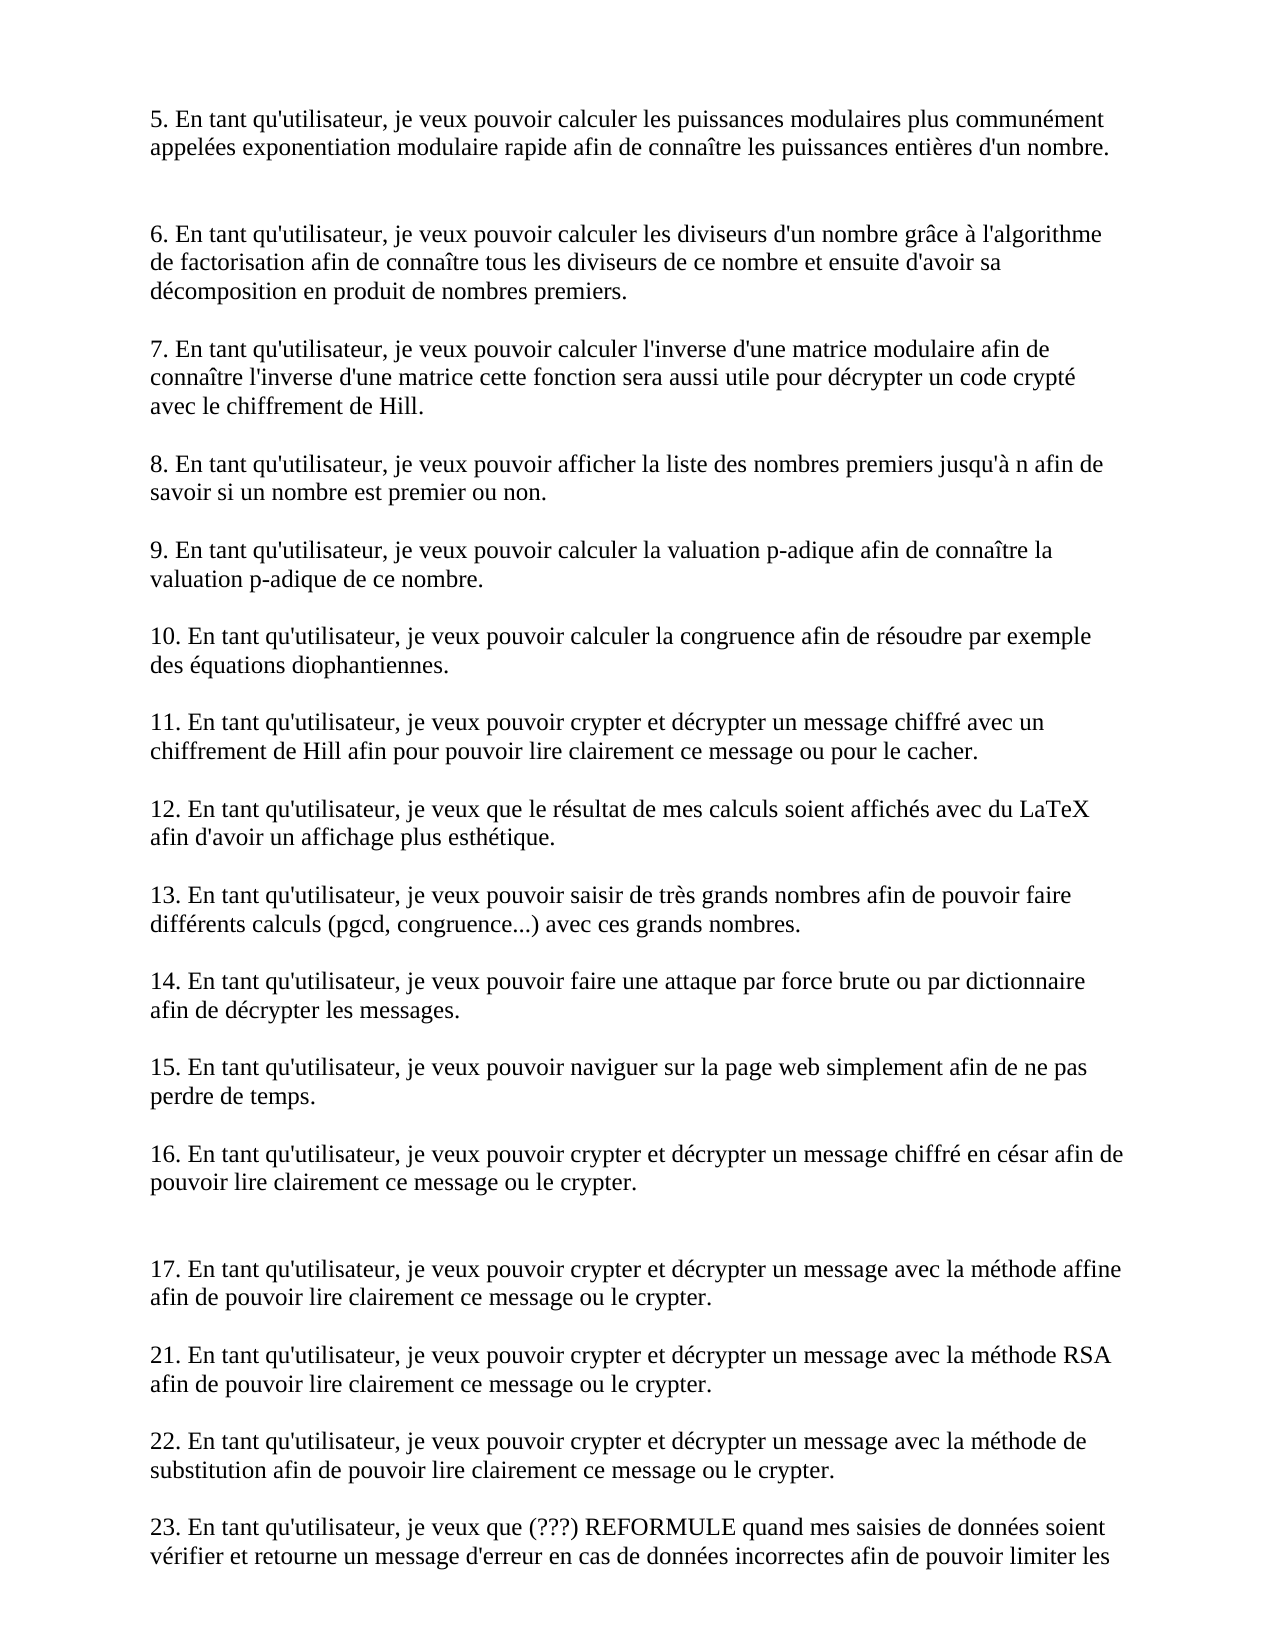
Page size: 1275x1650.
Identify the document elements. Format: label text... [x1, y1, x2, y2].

text 16. En tant qu'utilisateur, je veux pouvoir crypter et décrypter un message chiffré en césar afin de pouvoir lire clairement ce message ou le crypter. [150, 1139, 1125, 1196]
text 8. En tant qu'utilisateur, je veux pouvoir afficher la liste des nombres premiers jusqu'à n afin de savoir si un nombre est premier ou non. [150, 449, 1125, 506]
text 23. En tant qu'utilisateur, je veux que (???) REFORMULE quand mes saisies de données soient vérifier et retourne un message d'erreur en cas de données incorrectes afin de pouvoir limiter les [150, 1512, 1125, 1570]
text 14. En tant qu'utilisateur, je veux pouvoir faire une attaque par force brute ou par dictionnaire afin de décrypter les messages. [150, 966, 1125, 1024]
text 10. En tant qu'utilisateur, je veux pouvoir calculer la congruence afin de résoudre par exemple des équations diophantiennes. [150, 621, 1125, 679]
text 5. En tant qu'utilisateur, je veux pouvoir calculer les puissances modulaires plus communément appelées exponentiation modulaire rapide afin de connaître les puissances entières d'un nombre. [150, 104, 1125, 161]
text 12. En tant qu'utilisateur, je veux que le résultat de mes calculs soient affichés avec du LaTeX afin d'avoir un affichage plus esthétique. [150, 794, 1125, 851]
text 9. En tant qu'utilisateur, je veux pouvoir calculer la valuation p-adique afin de connaître la valuation p-adique de ce nombre. [150, 535, 1125, 592]
text 15. En tant qu'utilisateur, je veux pouvoir naviguer sur la page web simplement afin de ne pas perdre de temps. [150, 1052, 1125, 1110]
text 11. En tant qu'utilisateur, je veux pouvoir crypter et décrypter un message chiffré avec un chiffrement de Hill afin pour pouvoir lire clairement ce message ou pour le cacher. [150, 707, 1125, 765]
text 13. En tant qu'utilisateur, je veux pouvoir saisir de très grands nombres afin de pouvoir faire différents calculs (pgcd, congruence...) avec ces grands nombres. [150, 880, 1125, 937]
text 22. En tant qu'utilisateur, je veux pouvoir crypter et décrypter un message avec la méthode de substitution afin de pouvoir lire clairement ce message ou le crypter. [150, 1426, 1125, 1484]
text 6. En tant qu'utilisateur, je veux pouvoir calculer les diviseurs d'un nombre grâce à l'algorithme de factorisation afin de connaître tous les diviseurs de ce nombre et ensuite d'avoir sa décomposition en produit de nombres premiers. [150, 219, 1125, 305]
text 7. En tant qu'utilisateur, je veux pouvoir calculer l'inverse d'une matrice modulaire afin de connaître l'inverse d'une matrice cette fonction sera aussi utile pour décrypter un code crypté avec le chiffrement de Hill. [150, 334, 1125, 420]
text 21. En tant qu'utilisateur, je veux pouvoir crypter et décrypter un message avec la méthode RSA afin de pouvoir lire clairement ce message ou le crypter. [150, 1340, 1125, 1397]
text 17. En tant qu'utilisateur, je veux pouvoir crypter et décrypter un message avec la méthode affine afin de pouvoir lire clairement ce message ou le crypter. [150, 1254, 1125, 1311]
